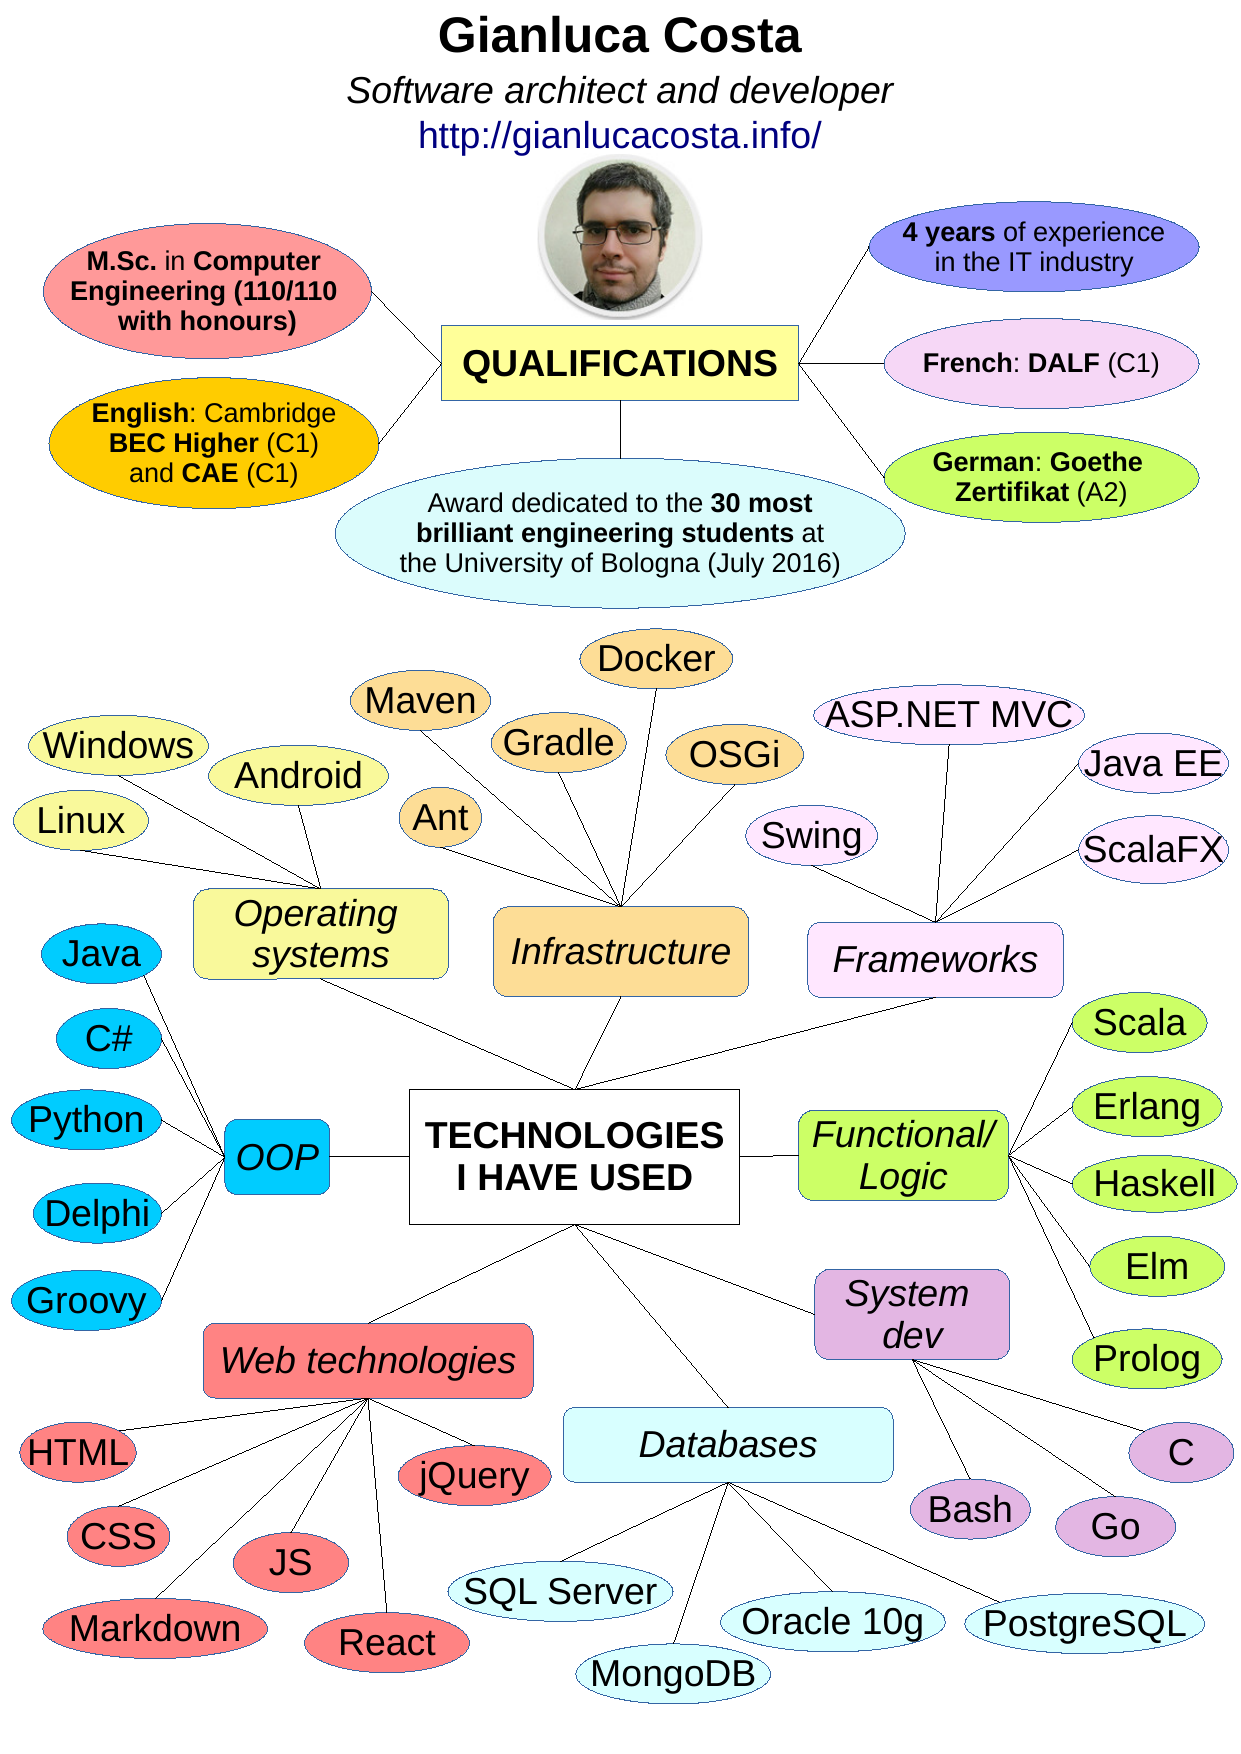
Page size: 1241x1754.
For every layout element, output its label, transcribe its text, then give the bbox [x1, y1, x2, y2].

text_box Python [11, 1089, 162, 1150]
picture [537, 153, 703, 320]
text_box OSGi [665, 724, 804, 785]
text_box Linux [13, 790, 149, 851]
text_box Swing [745, 805, 878, 866]
text_box C# [56, 1008, 162, 1069]
text_box Java EE [1078, 733, 1229, 794]
text_box QUALIFICATIONS [441, 325, 799, 401]
text_box Bash [910, 1478, 1031, 1540]
text_box English: Cambridge BEC Higher (C1) and CAE (C1) [48, 377, 379, 509]
text_box Haskell [1072, 1155, 1238, 1213]
text_box OOP [224, 1119, 330, 1195]
text_box JS [233, 1532, 349, 1593]
text_box http://gianlucacosta.info/ [403, 106, 837, 164]
text_box Frameworks [807, 922, 1064, 998]
text_box Delphi [33, 1183, 162, 1244]
text_box System dev [814, 1269, 1010, 1360]
text_box Oracle 10g [720, 1591, 946, 1652]
text_box Gianluca Costa [423, 0, 817, 61]
text_box Markdown [42, 1598, 268, 1659]
text_box M.Sc. in Computer Engineering (110/110 with honours) [43, 223, 372, 359]
text_box Elm [1089, 1236, 1225, 1297]
text_box Groovy [11, 1270, 162, 1331]
text_box Android [208, 745, 389, 806]
text_box Maven [350, 670, 491, 731]
text_box French: DALF (C1) [884, 318, 1200, 409]
text_box Gradle [491, 712, 627, 773]
text_box TECHNOLOGIES I HAVE USED [409, 1089, 740, 1225]
text_box React [304, 1612, 470, 1673]
text_box Windows [28, 715, 209, 776]
text_box Web technologies [203, 1323, 534, 1399]
text_box jQuery [398, 1445, 552, 1506]
text_box SQL Server [447, 1561, 674, 1622]
text_box 4 years of experience in the IT industry [869, 201, 1200, 292]
text_box German: Goethe Zertifikat (A2) [884, 432, 1200, 523]
text_box Operating systems [193, 888, 449, 980]
text_box Java [41, 923, 162, 984]
text_box MongoDB [575, 1643, 771, 1704]
text_box C [1128, 1422, 1234, 1483]
text_box Infrastructure [493, 906, 749, 997]
text_box Go [1055, 1496, 1176, 1557]
text_box Erlang [1072, 1076, 1223, 1137]
text_box Docker [579, 628, 733, 689]
text_box Functional/ Logic [798, 1110, 1009, 1201]
text_box Software architect and developer [331, 61, 909, 119]
text_box Prolog [1072, 1328, 1223, 1389]
text_box CSS [67, 1506, 170, 1567]
text_box HTML [19, 1422, 137, 1483]
text_box Scala [1072, 992, 1208, 1053]
text_box Databases [563, 1407, 894, 1483]
text_box ASP.NET MVC [813, 684, 1085, 745]
text_box Award dedicated to the 30 most brilliant engineering students at the University of Bologna (July 2016) [335, 458, 906, 609]
text_box Ant [399, 787, 482, 848]
text_box ScalaFX [1078, 815, 1229, 884]
text_box PostgreSQL [964, 1593, 1205, 1654]
